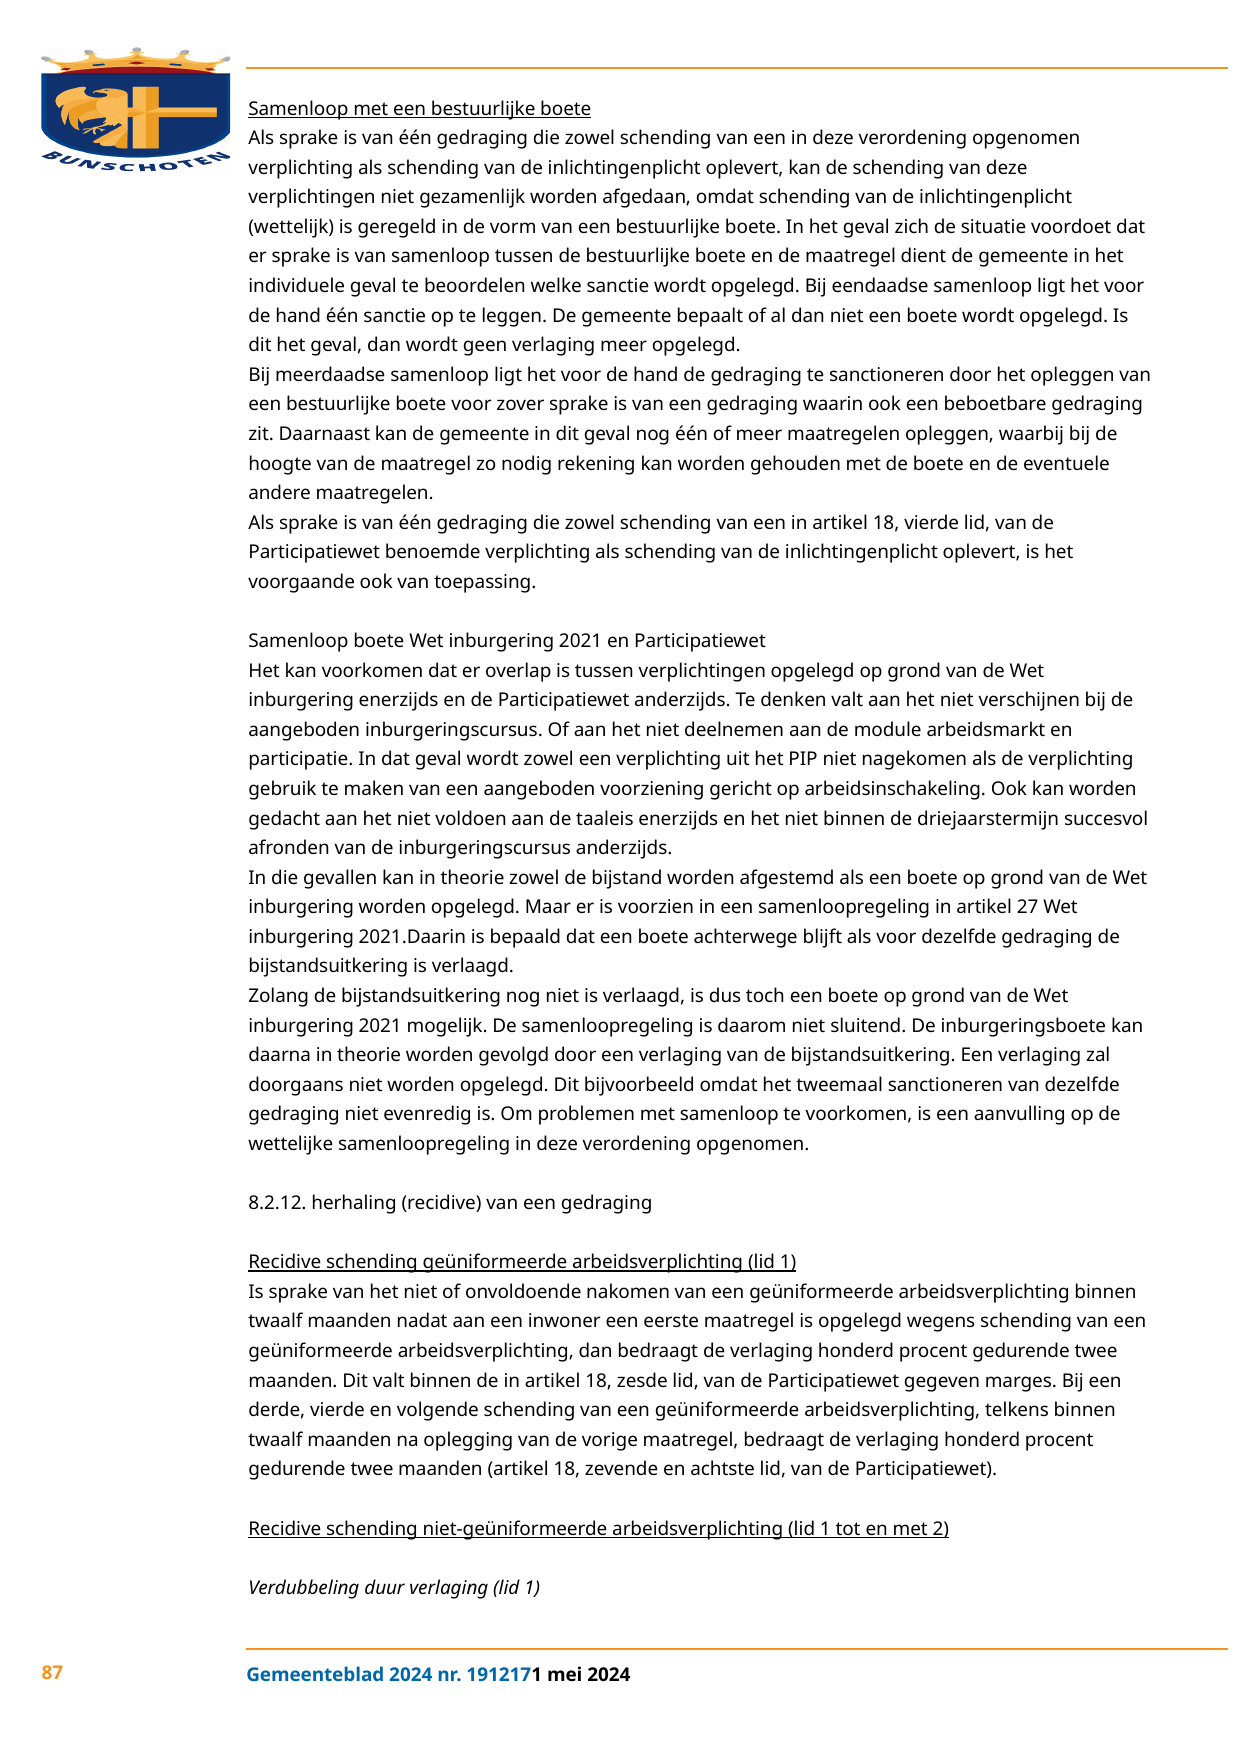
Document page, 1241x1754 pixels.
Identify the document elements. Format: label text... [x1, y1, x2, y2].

text In die gevallen kan in theorie zowel de bijstand worden afgestemd als een boete op grond van de Wet inburgering worden opgelegd. Maar er is voorzien in een samenloopregeling in artikel 27 Wet inburgering 2021.Daarin is bepaald dat een boete achterwege blijft als voor dezelfde gedraging de bijstandsuitkering is verlaagd. [248, 864, 1152, 978]
text Bij meerdaadse samenloop ligt het voor de hand de gedraging te sanctioneren door het opleggen van een bestuurlijke boete voor zover sprake is van een gedraging waarin ook een beboetbare gedraging zit. Daarnaast kan de gemeente in dit geval nog één of meer maatregelen opleggen, waarbij bij de hoogte van de maatregel zo nodig rekening kan worden gehouden met de boete en de eventuele andere maatregelen. [248, 361, 1152, 505]
text Als sprake is van één gedraging die zowel schending van een in artikel 18, vierde lid, van de Participatiewet benoemde verplichting als schending van de inlichtingenplicht oplevert, is het voorgaande ook van toepassing. [248, 509, 1152, 594]
picture [41, 47, 231, 172]
text Als sprake is van één gedraging die zowel schending van een in deze verordening opgenomen verplichting als schending van de inlichtingenplicht oplevert, kan de schending van deze verplichtingen niet gezamenlijk worden afgedaan, omdat schending van de inlichtingenplicht (wettelijk) is geregeld in de vorm van een bestuurlijke boete. In het geval zich de situatie voordoet dat er sprake is van samenloop tussen de bestuurlijke boete en de maatregel dient de gemeente in het individuele geval te beoordelen welke sanctie wordt opgelegd. Bij eendaadse samenloop ligt het voor de hand één sanctie op te leggen. De gemeente bepaalt of al dan niet een boete wordt opgelegd. Is dit het geval, dan wordt geen verlaging meer opgelegd. [248, 124, 1152, 357]
text Is sprake van het niet of onvoldoende nakomen van een geüniformeerde arbeidsverplichting binnen twaalf maanden nadat aan een inwoner een eerste maatregel is opgelegd wegens schending van een geüniformeerde arbeidsverplichting, dan bedraagt de verlaging honderd procent gedurende twee maanden. Dit valt binnen de in artikel 18, zesde lid, van de Participatiewet gegeven marges. Bij een derde, vierde en volgende schending van een geüniformeerde arbeidsverplichting, telkens binnen twaalf maanden na oplegging van de vorige maatregel, bedraagt de verlaging honderd procent gedurende twee maanden (artikel 18, zevende en achtste lid, van de Participatiewet). [248, 1278, 1152, 1481]
text Het kan voorkomen dat er overlap is tussen verplichtingen opgelegd op grond van de Wet inburgering enerzijds en de Participatiewet anderzijds. Te denken valt aan het niet verschijnen bij de aangeboden inburgeringscursus. Of aan het niet deelnemen aan de module arbeidsmarkt en participatie. In dat geval wordt zowel een verplichting uit het PIP niet nagekomen als de verplichting gebruik te maken van een aangeboden voorziening gericht op arbeidsinschakeling. Ook kan worden gedacht aan het niet voldoen aan de taaleis enerzijds en het niet binnen de driejaarstermijn succesvol afronden van de inburgeringscursus anderzijds. [248, 657, 1152, 860]
text Recidive schending niet-geüniformeerde arbeidsverplichting (lid 1 tot en met 2) [248, 1515, 1152, 1541]
text 8.2.12. herhaling (recidive) van een gedraging [248, 1189, 1152, 1215]
text Samenloop boete Wet inburgering 2021 en Participatiewet [248, 627, 1152, 653]
text Recidive schending geüniformeerde arbeidsverplichting (lid 1) [248, 1248, 1152, 1274]
text Zolang de bijstandsuitkering nog niet is verlaagd, is dus toch een boete op grond van de Wet inburgering 2021 mogelijk. De samenloopregeling is daarom niet sluitend. De inburgeringsboete kan daarna in theorie worden gevolgd door een verlaging van de bijstandsuitkering. Een verlaging zal doorgaans niet worden opgelegd. Dit bijvoorbeeld omdat het tweemaal sanctioneren van dezelfde gedraging niet evenredig is. Om problemen met samenloop te voorkomen, is een aanvulling op de wettelijke samenloopregeling in deze verordening opgenomen. [248, 982, 1152, 1156]
text Samenloop met een bestuurlijke boete [248, 95, 1152, 121]
text Verdubbeling duur verlaging (lid 1) [248, 1574, 1152, 1600]
